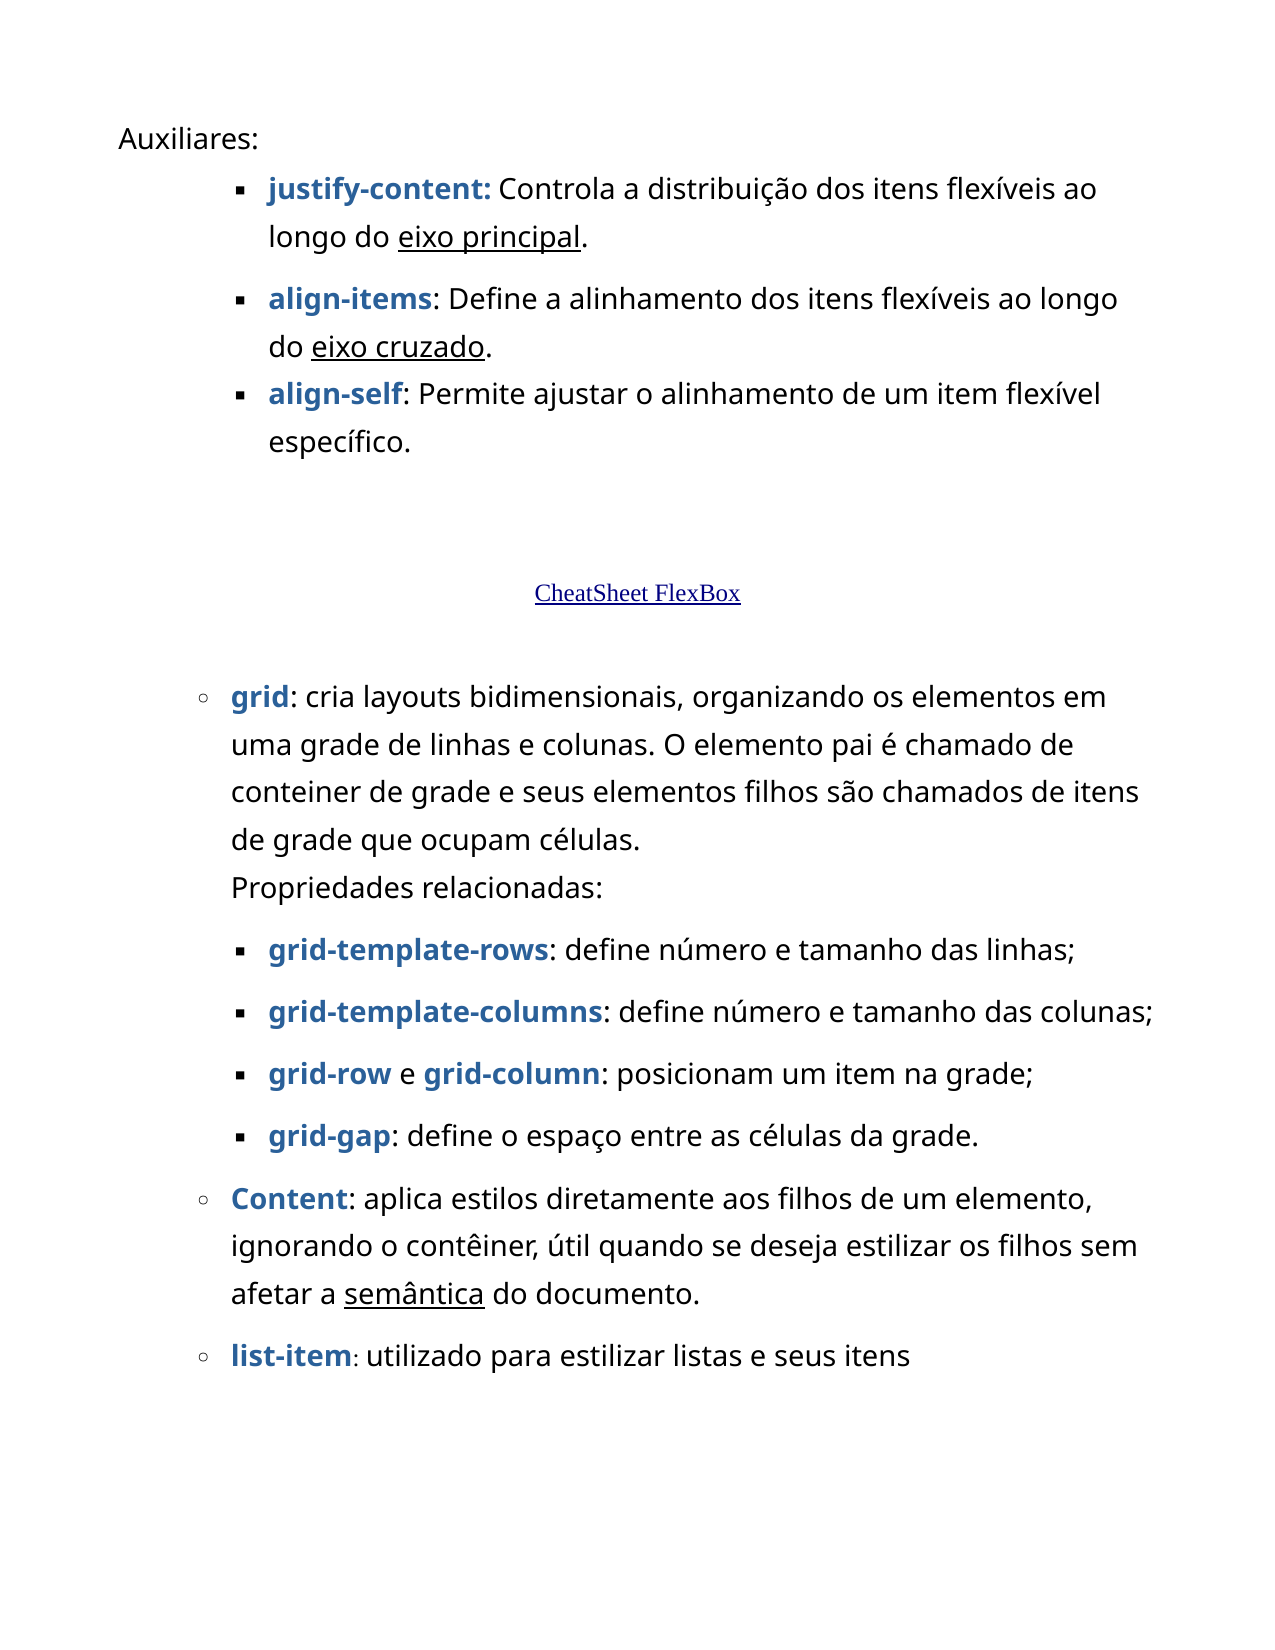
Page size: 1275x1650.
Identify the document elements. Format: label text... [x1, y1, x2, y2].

text CheatSheet FlexBox [118, 578, 1157, 607]
list list-item: utilizado para estilizar listas e seus itens [193, 1335, 1157, 1375]
list grid: cria layouts bidimensionais, organizando os elementos em uma grade de linhas e colunas. O elemento pai é chamado de conteiner de grade e seus elementos filhos são chamados de itens de grade que ocupam células. Propriedades relacionadas: [193, 677, 1157, 907]
list justify-content: Controla a distribuição dos itens flexíveis ao longo do eixo principal. [231, 168, 1157, 256]
list align-items: Define a alinhamento dos itens flexíveis ao longo do eixo cruzado. [231, 278, 1157, 366]
text Auxiliares: [118, 118, 1157, 158]
list grid-row e grid-column: posicionam um item na grade; [231, 1053, 1157, 1093]
list Content: aplica estilos diretamente aos filhos de um elemento, ignorando o contêiner, útil quando se deseja estilizar os filhos sem afetar a semântica do documento. [193, 1178, 1157, 1313]
list grid-template-columns: define número e tamanho das colunas; [231, 991, 1157, 1031]
list align-self: Permite ajustar o alinhamento de um item flexível específico. [231, 373, 1157, 461]
list grid-template-rows: define número e tamanho das linhas; [231, 929, 1157, 969]
list grid-gap: define o espaço entre as células da grade. [231, 1116, 1157, 1155]
